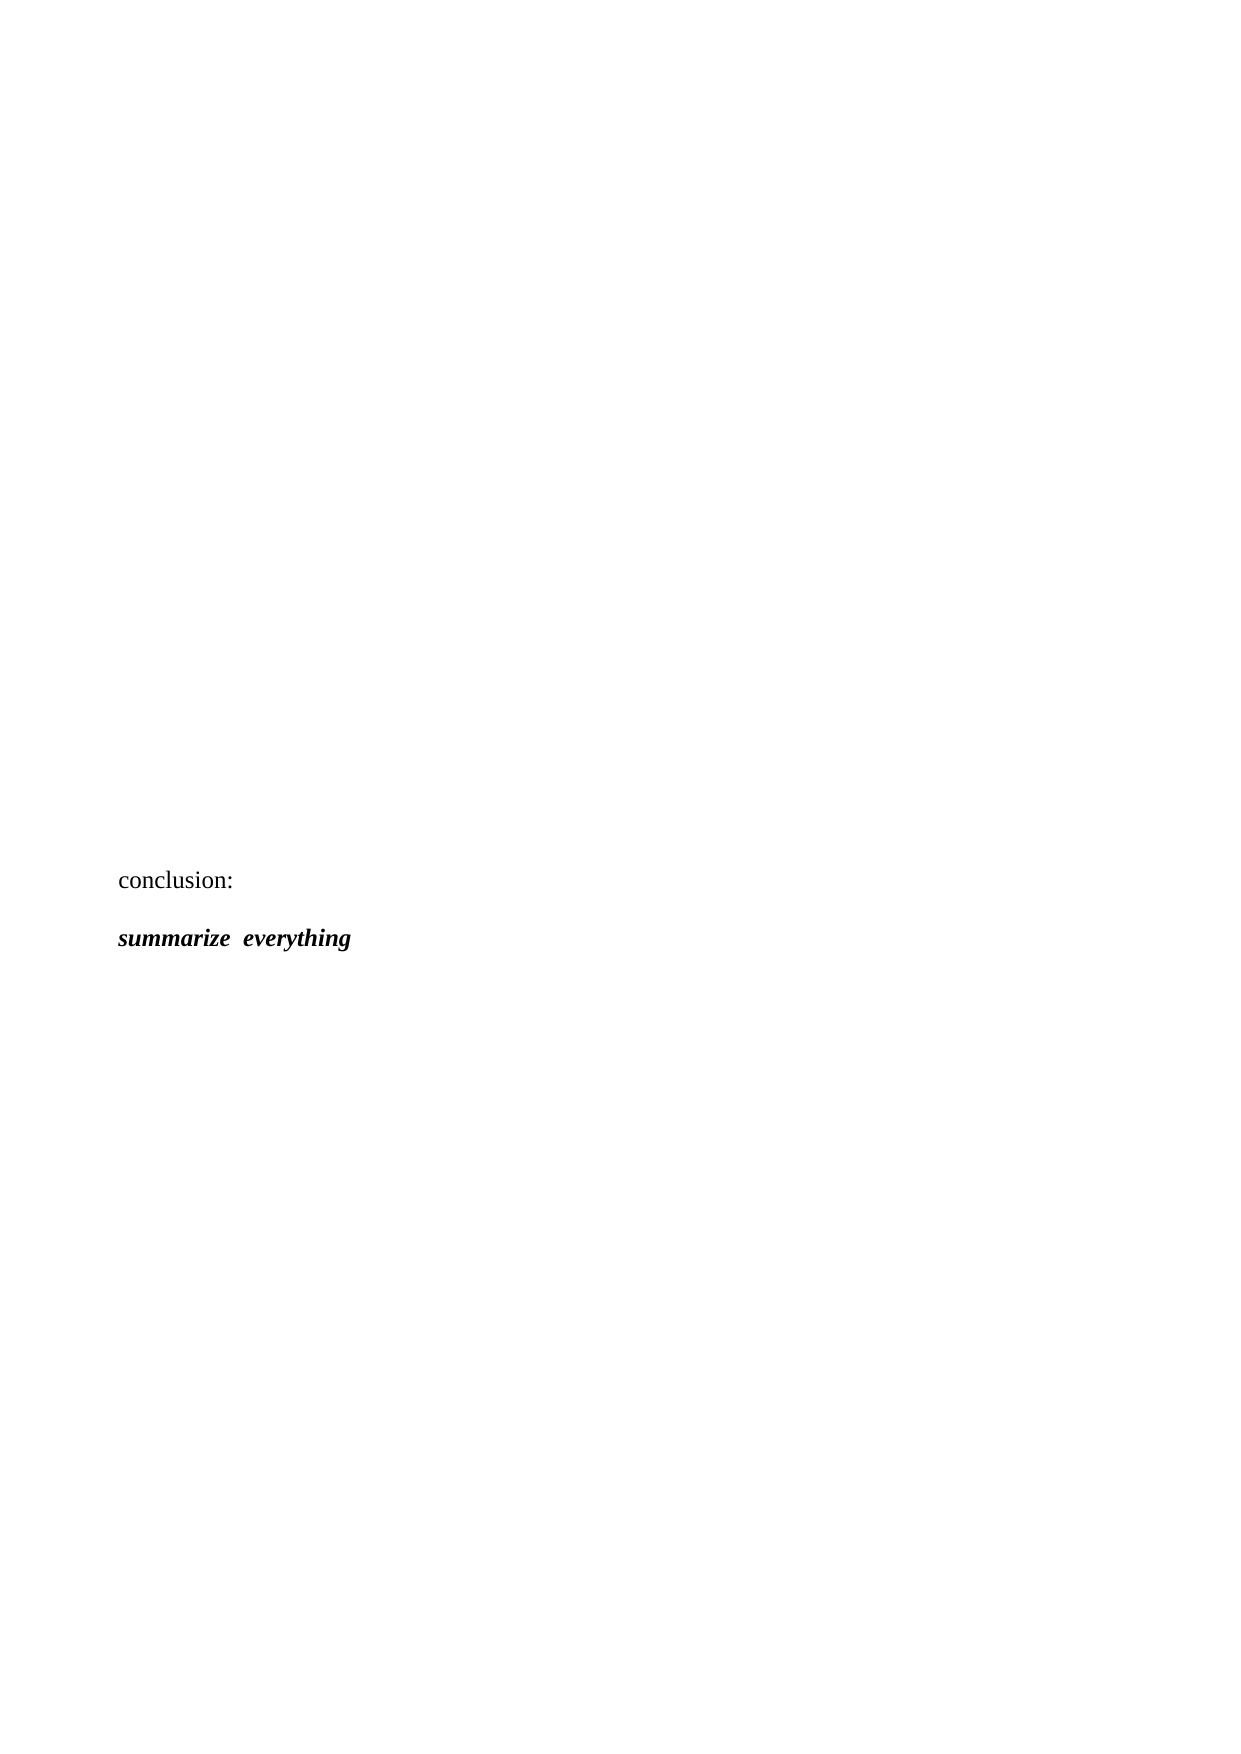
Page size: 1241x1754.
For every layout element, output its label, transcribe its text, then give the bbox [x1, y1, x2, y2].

text conclusion: [118, 866, 1122, 894]
text summarize everything [118, 923, 1122, 952]
